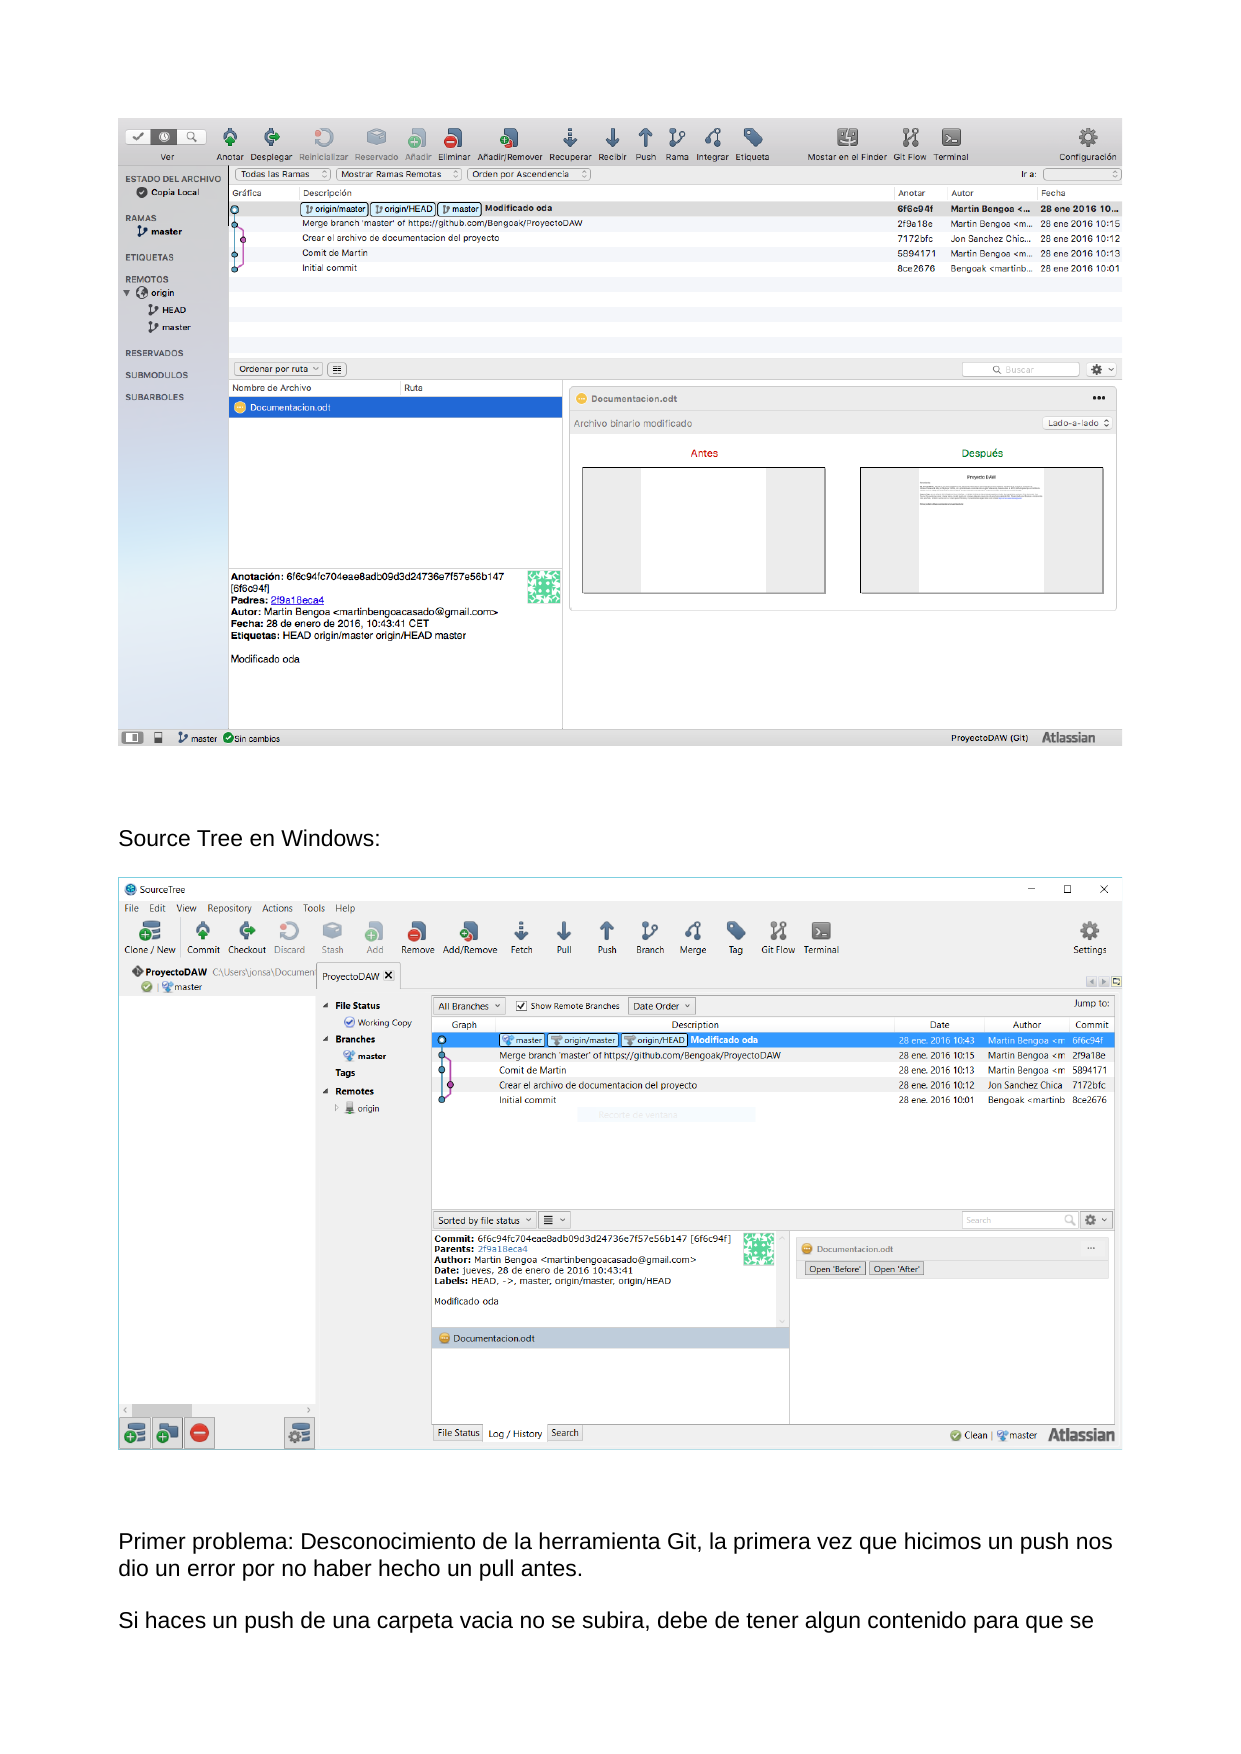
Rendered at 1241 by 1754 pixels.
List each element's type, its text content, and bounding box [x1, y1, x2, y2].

text Primer problema: Desconocimiento de la herramienta Git, la primera vez que hicimos un push nos dio un error por no haber hecho un pull antes. [118, 1528, 1122, 1581]
picture [118, 877, 1123, 1450]
text Source Tree en Windows: [118, 824, 1122, 851]
text Si haces un push de una carpeta vacia no se subira, debe de tener algun contenido para que se [118, 1607, 1122, 1634]
picture [118, 118, 1123, 746]
